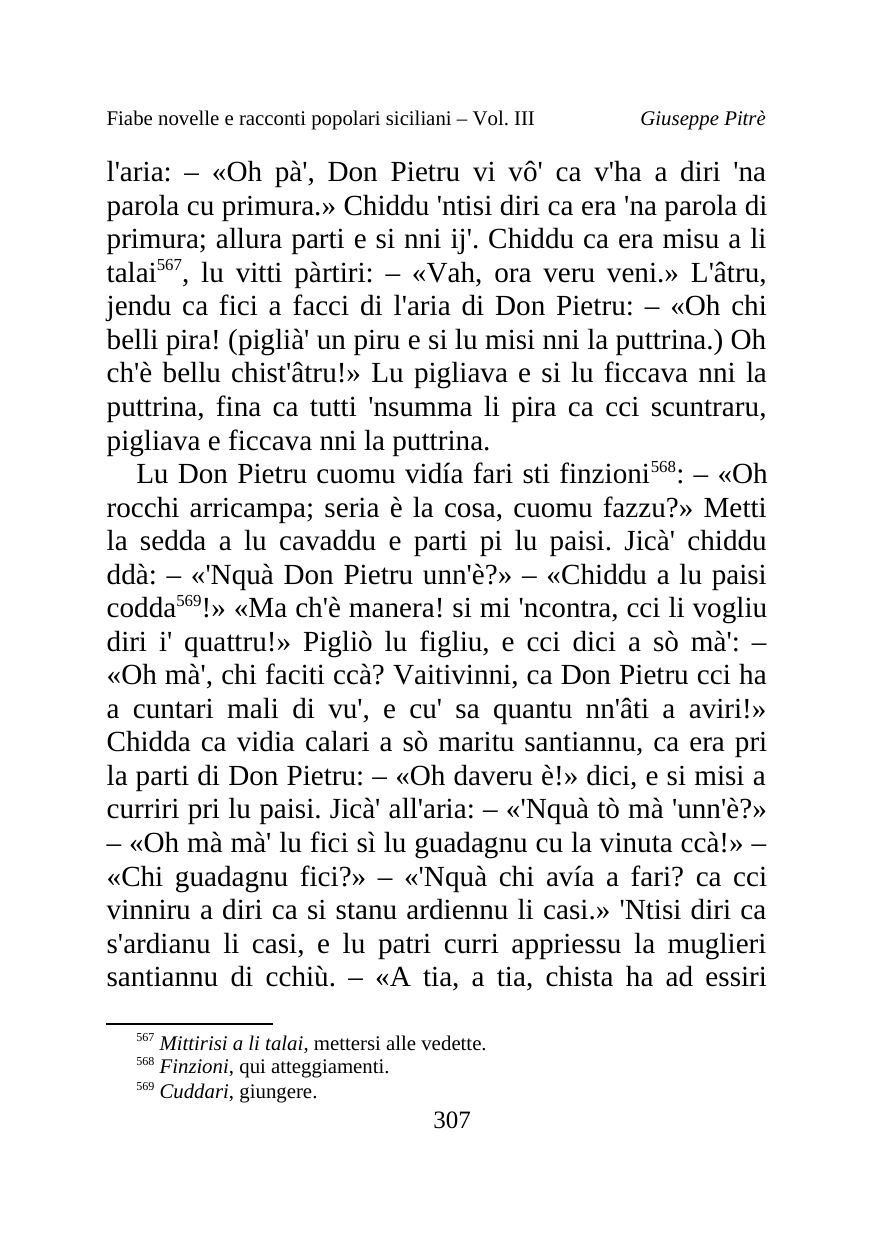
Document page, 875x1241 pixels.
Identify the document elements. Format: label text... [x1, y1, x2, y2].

text l'aria: – «Oh pà', Don Pietru vi vô' ca v'ha a diri 'na parola cu primura.» Chiddu 'ntisi diri ca era 'na parola di primura; allura parti e si nni ij'. Chiddu ca era misu a li talai, lu vitti pàrtiri: – «Vah, ora veru veni.» L'âtru, jendu ca fici a facci di l'aria di Don Pietru: – «Oh chi belli pira! (piglià' un piru e si lu misi nni la puttrina.) Oh ch'è bellu chist'âtru!» Lu pigliava e si lu ficcava nni la puttrina, fina ca tutti 'nsumma li pira ca cci scuntraru, pigliava e ficcava nni la puttrina. [106, 154, 768, 456]
text Cuddari, giungere. [106, 1078, 768, 1103]
text Mittirisi a li talai, mettersi alle vedette. [106, 1030, 768, 1054]
text Finzioni, qui atteggiamenti. [106, 1054, 768, 1078]
text Lu Don Pietru cuomu vidía fari sti finzioni: – «Oh rocchi arricampa; seria è la cosa, cuomu fazzu?» Metti la sedda a lu cavaddu e parti pi lu paisi. Jicà' chiddu ddà: – «'Nquà Don Pietru unn'è?» – «Chiddu a lu paisi codda!» «Ma ch'è manera! si mi 'ncontra, cci li vogliu diri i' quattru!» Pigliò lu figliu, e cci dici a sò mà': – «Oh mà', chi faciti ccà? Vaitivinni, ca Don Pietru cci ha a cuntari mali di vu', e cu' sa quantu nn'âti a aviri!» Chidda ca vidia calari a sò maritu santiannu, ca era pri la parti di Don Pietru: – «Oh daveru è!» dici, e si misi a curriri pri lu paisi. Jicà' all'aria: – «'Nquà tò mà 'unn'è?» – «Oh mà mà' lu fici sì lu guadagnu cu la vinuta ccà!» – «Chi guadagnu fici?» – «'Nquà chi avía a fari? ca cci vinniru a diri ca si stanu ardiennu li casi.» 'Ntisi diri ca s'ardianu li casi, e lu patri curri appriessu la muglieri santiannu di cchiù. – «A tia, a tia, chista ha ad essiri [106, 456, 768, 993]
